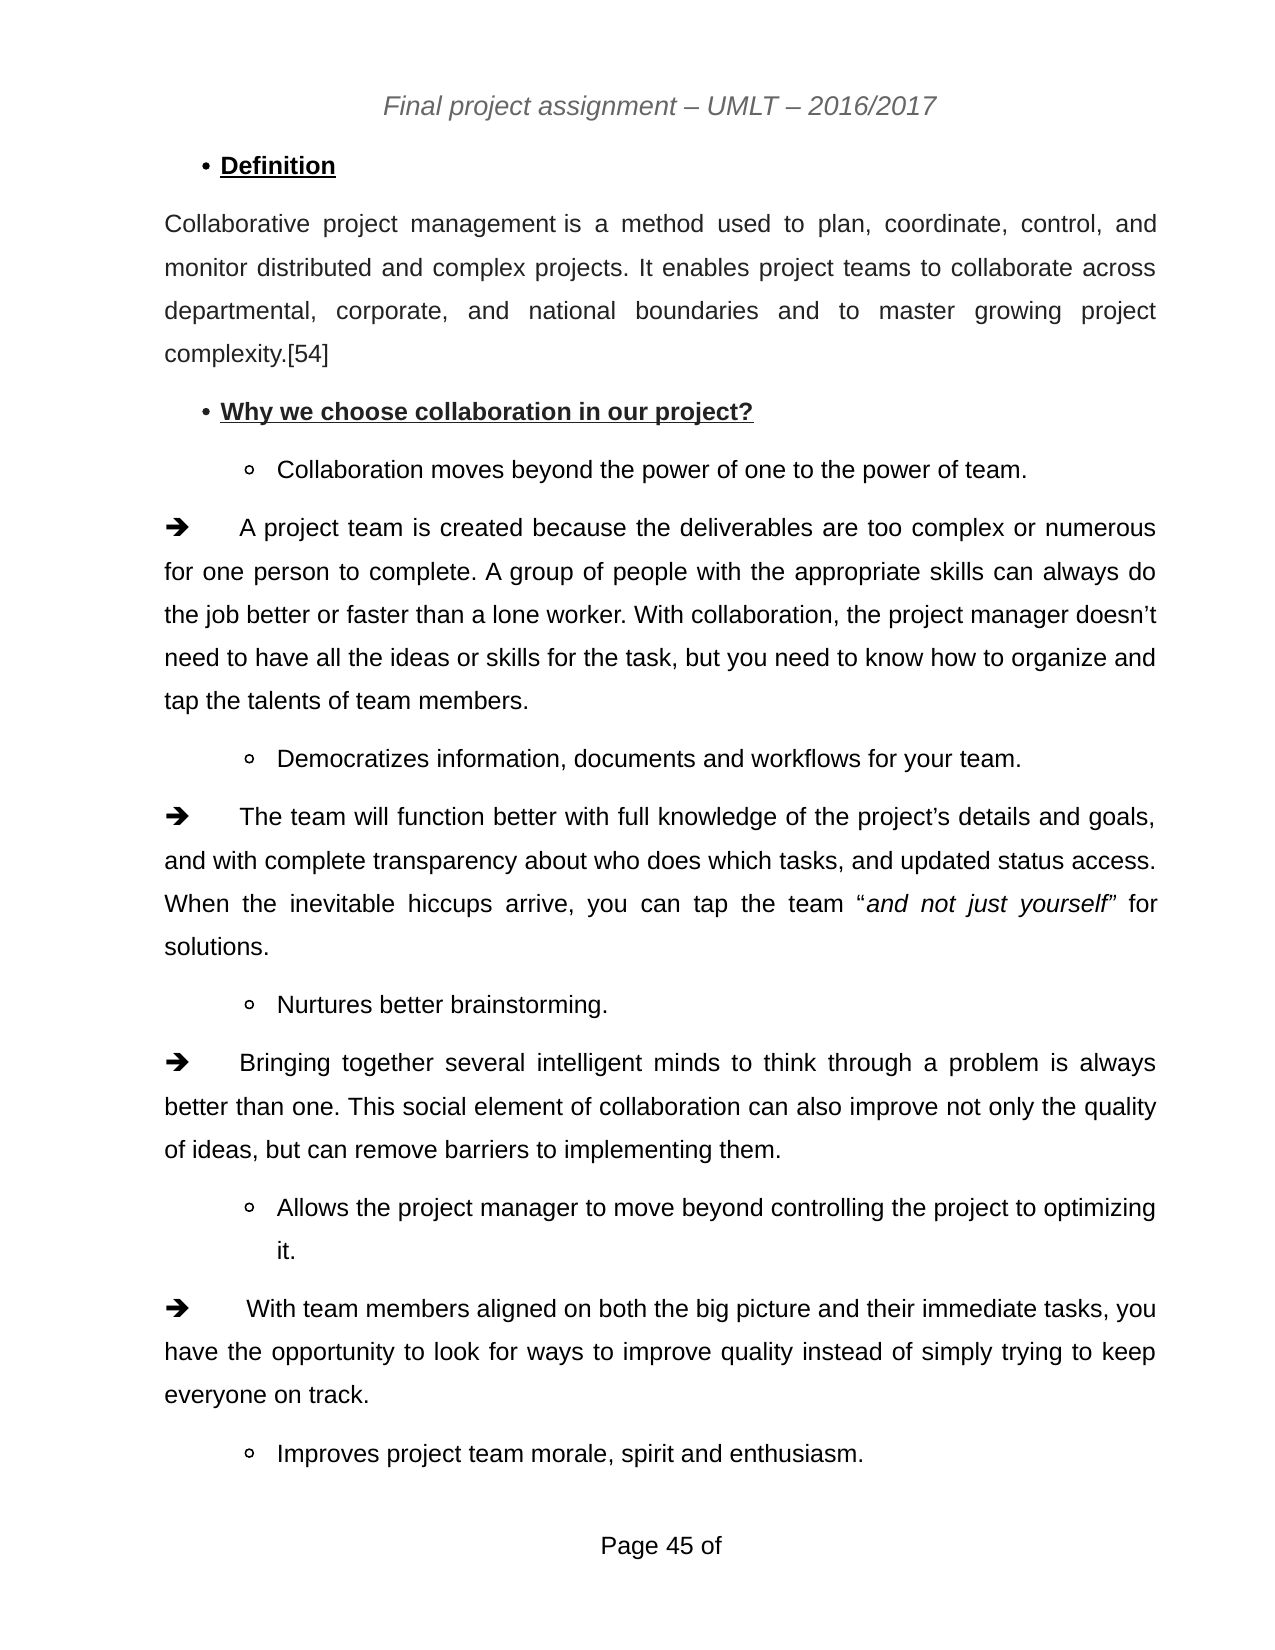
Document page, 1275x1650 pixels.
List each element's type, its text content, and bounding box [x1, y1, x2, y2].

list Bringing together several intelligent minds to think through a problem is always better than one. This social element of collaboration can also improve not only the quality of ideas, but can remove barriers to implementing them. [164, 1048, 1158, 1163]
list Collaboration moves beyond the power of one to the power of team. [239, 455, 1158, 484]
list Why we choose collaboration in our project? [202, 397, 1158, 426]
list A project team is created because the deliverables are too complex or numerous for one person to complete. A group of people with the appropriate skills can always do the job better or faster than a lone worker. With collaboration, the project manager doesn’t need to have all the ideas or skills for the task, but you need to know how to organize and tap the talents of team members. [164, 513, 1158, 715]
list Definition [202, 151, 1158, 180]
text Collaborative project management is a method used to plan, coordinate, control, and monitor distributed and complex projects. It enables project teams to collaborate across departmental, corporate, and national boundaries and to master growing project complexity.[54] [164, 209, 1158, 368]
list Allows the project manager to move beyond controlling the project to optimizing it. [239, 1193, 1158, 1265]
list Nurtures better brainstorming. [239, 990, 1158, 1019]
list Democratizes information, documents and workflows for your team. [239, 744, 1158, 773]
list The team will function better with full knowledge of the project’s details and goals, and with complete transparency about who does which tasks, and updated status access. When the inevitable hiccups arrive, you can tap the team “and not just yourself” for solutions. [164, 802, 1158, 961]
list Improves project team morale, spirit and enthusiasm. [239, 1438, 1158, 1467]
list With team members aligned on both the big picture and their immediate tasks, you have the opportunity to look for ways to improve quality instead of simply trying to keep everyone on track. [164, 1294, 1158, 1409]
